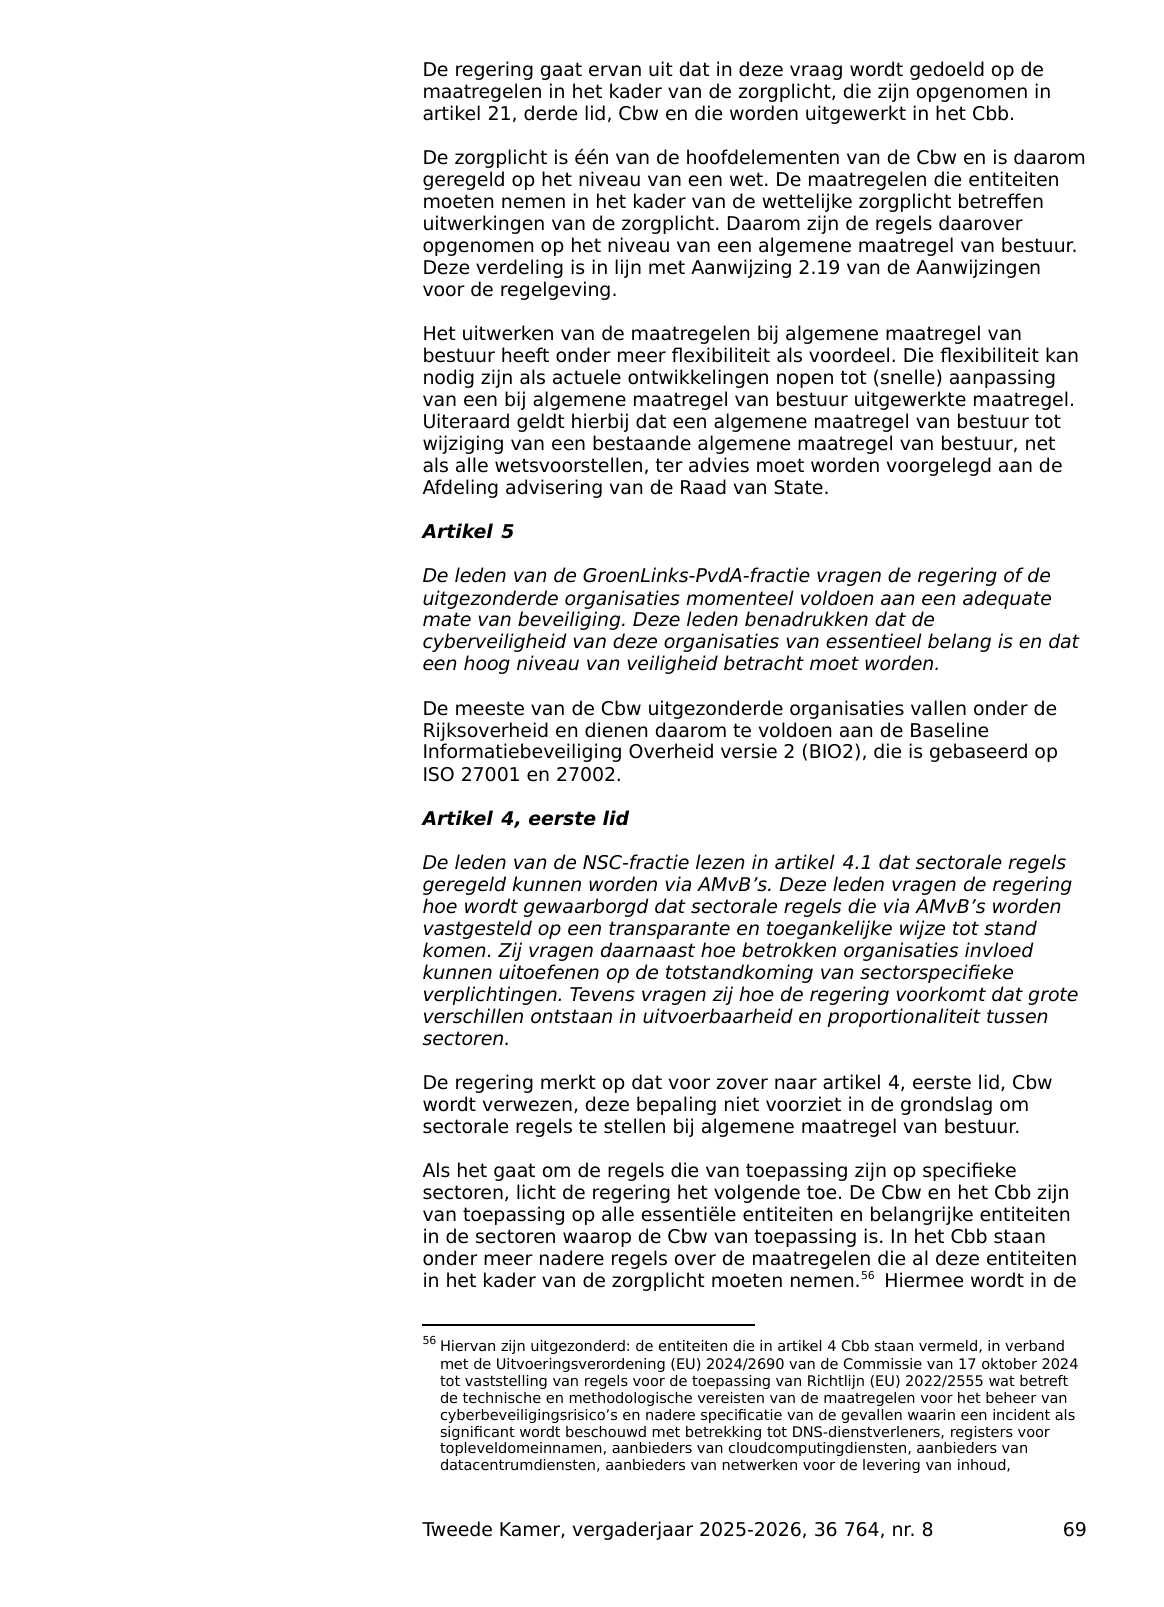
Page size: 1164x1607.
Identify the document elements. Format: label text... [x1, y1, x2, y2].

text De regering gaat ervan uit dat in deze vraag wordt gedoeld op de maatregelen in het kader van de zorgplicht, die zijn opgenomen in artikel 21, derde lid, Cbw en die worden uitgewerkt in het Cbb. [422, 59, 1087, 125]
text De regering merkt op dat voor zover naar artikel 4, eerste lid, Cbw wordt verwezen, deze bepaling niet voorziet in de grondslag om sectorale regels te stellen bij algemene maatregel van bestuur. [422, 1072, 1087, 1138]
text De leden van de NSC-fractie lezen in artikel 4.1 dat sectorale regels geregeld kunnen worden via AMvB’s. Deze leden vragen de regering hoe wordt gewaarborgd dat sectorale regels die via AMvB’s worden vastgesteld op een transparante en toegankelijke wijze tot stand komen. Zij vragen daarnaast hoe betrokken organisaties invloed kunnen uitoefenen op de totstandkoming van sectorspecifieke verplichtingen. Tevens vragen zij hoe de regering voorkomt dat grote verschillen ontstaan in uitvoerbaarheid en proportionaliteit tussen sectoren. [422, 852, 1087, 1049]
text Het uitwerken van de maatregelen bij algemene maatregel van bestuur heeft onder meer flexibiliteit als voordeel. Die flexibiliteit kan nodig zijn als actuele ontwikkelingen nopen tot (snelle) aanpassing van een bij algemene maatregel van bestuur uitgewerkte maatregel. Uiteraard geldt hierbij dat een algemene maatregel van bestuur tot wijziging van een bestaande algemene maatregel van bestuur, net als alle wetsvoorstellen, ter advies moet worden voorgelegd aan de Afdeling advisering van de Raad van State. [422, 323, 1087, 499]
text De zorgplicht is één van de hoofdelementen van de Cbw en is daarom geregeld op het niveau van een wet. De maatregelen die entiteiten moeten nemen in het kader van de wettelijke zorgplicht betreffen uitwerkingen van de zorgplicht. Daarom zijn de regels daarover opgenomen op het niveau van een algemene maatregel van bestuur. Deze verdeling is in lijn met Aanwijzing 2.19 van de Aanwijzingen voor de regelgeving. [422, 147, 1087, 301]
text Hiervan zijn uitgezonderd: de entiteiten die in artikel 4 Cbb staan vermeld, in verband met de Uitvoeringsverordening (EU) 2024/2690 van de Commissie van 17 oktober 2024 tot vaststelling van regels voor de toepassing van Richtlijn (EU) 2022/2555 wat betreft de technische en methodologische vereisten van de maatregelen voor het beheer van cyberbeveiligingsrisico’s en nadere specificatie van de gevallen waarin een incident als significant wordt beschouwd met betrekking tot DNS-dienstverleners, registers voor topleveldomeinnamen, aanbieders van cloudcomputingdiensten, aanbieders van datacentrumdiensten, aanbieders van netwerken voor de levering van inhoud, [422, 1334, 1087, 1474]
subtitle Artikel 4, eerste lid [422, 808, 1087, 829]
text Als het gaat om de regels die van toepassing zijn op specifieke sectoren, licht de regering het volgende toe. De Cbw en het Cbb zijn van toepassing op alle essentiële entiteiten en belangrijke entiteiten in de sectoren waarop de Cbw van toepassing is. In het Cbb staan onder meer nadere regels over de maatregelen die al deze entiteiten in het kader van de zorgplicht moeten nemen. Hiermee wordt in de [422, 1160, 1087, 1292]
text De meeste van de Cbw uitgezonderde organisaties vallen onder de Rijksoverheid en dienen daarom te voldoen aan de Baseline Informatiebeveiliging Overheid versie 2 (BIO2), die is gebaseerd op ISO 27001 en 27002. [422, 697, 1087, 785]
subtitle Artikel 5 [422, 521, 1087, 543]
text De leden van de GroenLinks-PvdA-fractie vragen de regering of de uitgezonderde organisaties momenteel voldoen aan een adequate mate van beveiliging. Deze leden benadrukken dat de cyberveiligheid van deze organisaties van essentieel belang is en dat een hoog niveau van veiligheid betracht moet worden. [422, 565, 1087, 675]
